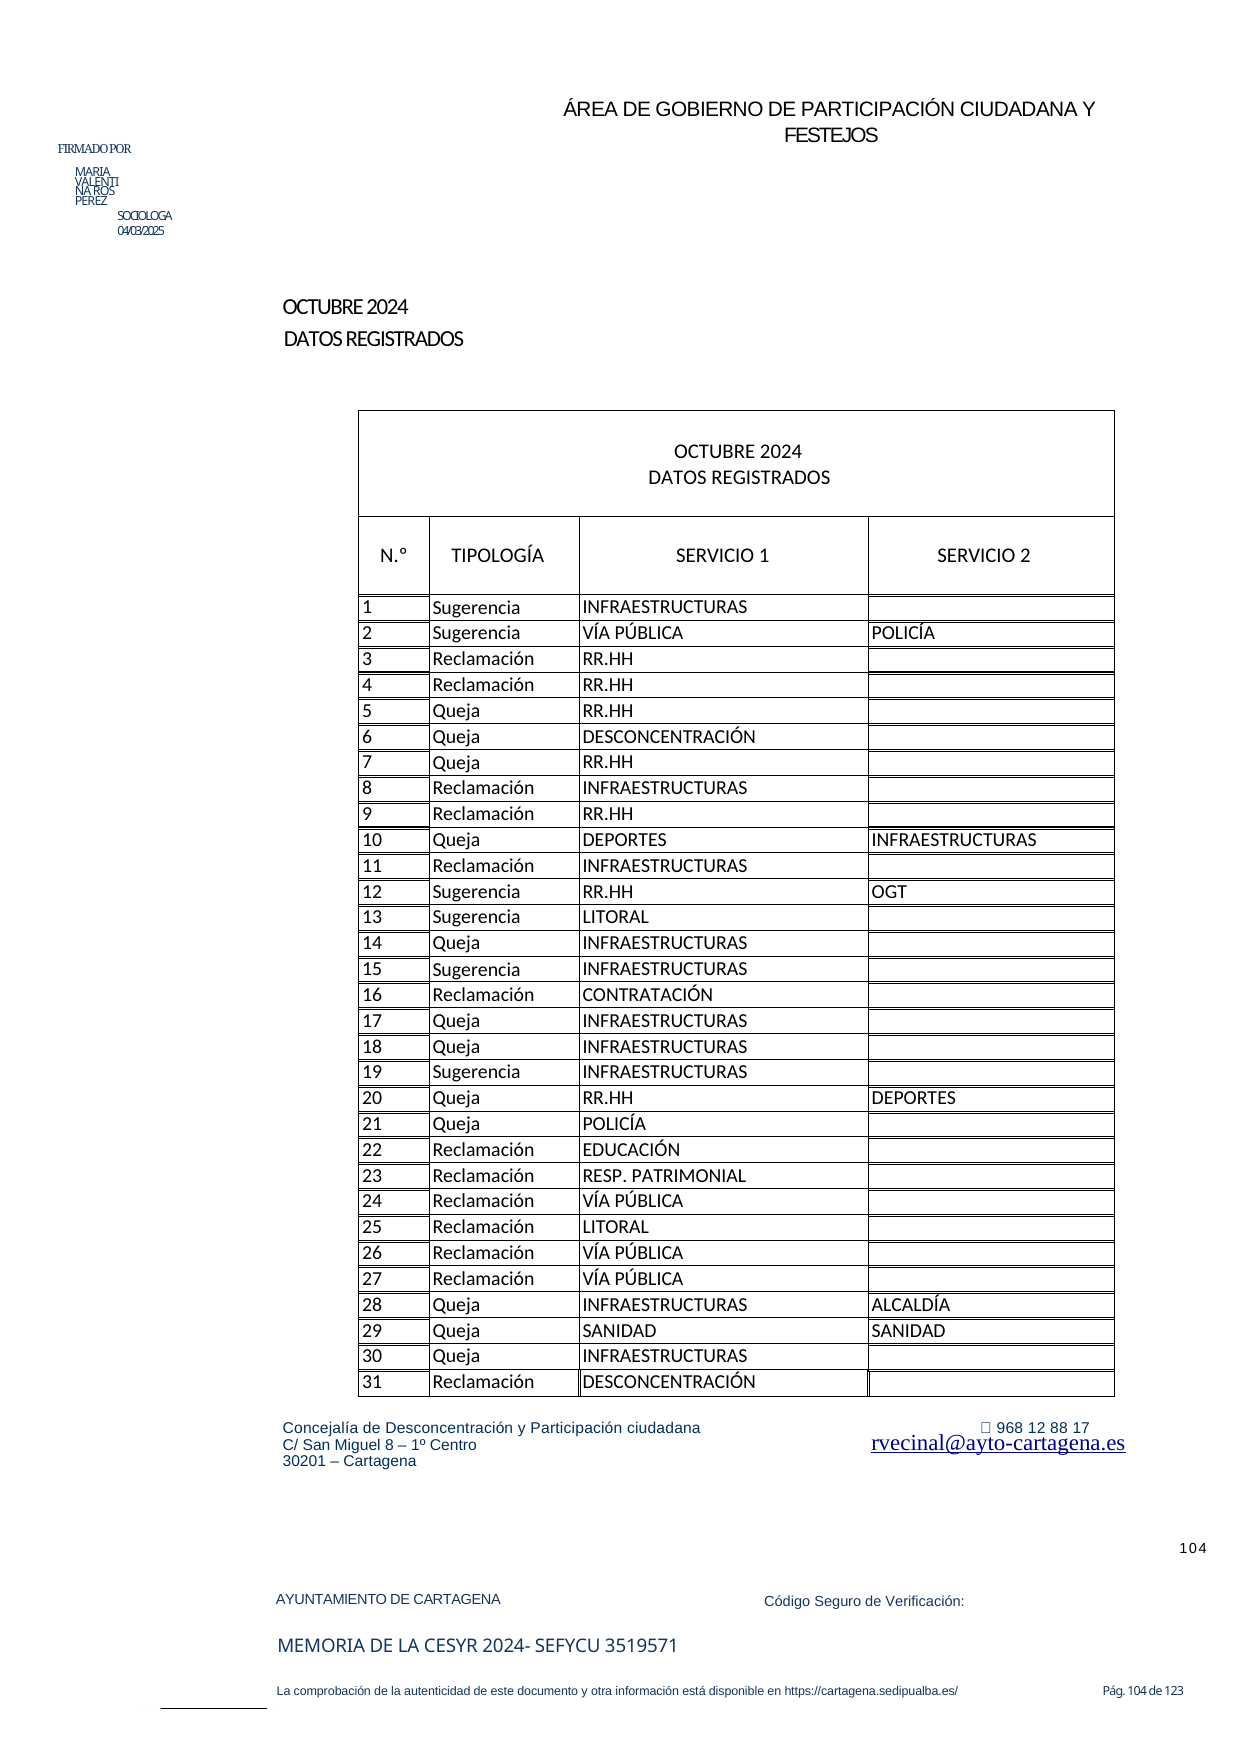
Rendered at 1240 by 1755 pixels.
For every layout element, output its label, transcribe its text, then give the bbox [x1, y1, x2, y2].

table_cell [869, 1268, 1114, 1291]
table_cell 19 [359, 1062, 429, 1084]
table_cell SERVICIO 2 [869, 517, 1114, 594]
table_cell 8 [359, 778, 429, 801]
table_cell Reclamación [430, 647, 579, 671]
table_cell [869, 597, 1114, 619]
table_cell 23 [359, 1165, 429, 1187]
table_cell SANIDAD [869, 1320, 1114, 1342]
text FESTEJOS [784, 129, 887, 145]
text OCTUBRE 2024 [282, 302, 418, 318]
table_cell SERVICIO 1 [580, 517, 868, 594]
table_cell 11 [359, 855, 429, 878]
table_cell ALCALDÍA [869, 1294, 1114, 1317]
table_cell INFRAESTRUCTURAS [580, 931, 868, 956]
table_cell Reclamación [430, 776, 579, 801]
table_cell INFRAESTRUCTURAS [580, 1292, 868, 1317]
table_cell [869, 1114, 1114, 1136]
table_cell INFRAESTRUCTURAS [580, 1344, 868, 1368]
table_cell [869, 1139, 1114, 1162]
table_cell 24 [359, 1191, 429, 1213]
text ÁREA DE GOBIERNO DE PARTICIPACIÓN CIUDADANA Y [563, 101, 1107, 120]
table_cell Queja [430, 1292, 579, 1317]
table_cell DEPORTES [580, 828, 868, 852]
table_cell 17 [359, 1010, 429, 1033]
table_cell POLICÍA [580, 1112, 868, 1136]
table_cell INFRAESTRUCTURAS [580, 957, 868, 981]
table_cell [869, 675, 1114, 697]
table_cell Reclamación [430, 982, 579, 1007]
table_cell [869, 778, 1114, 801]
table_cell 5 [359, 700, 429, 723]
table_cell [869, 1062, 1114, 1084]
table_cell OGT [869, 881, 1114, 903]
table_cell Reclamación [430, 1215, 579, 1239]
table_cell VÍA PÚBLICA [580, 1241, 868, 1265]
text 104 [1179, 1545, 1222, 1555]
table_cell 6 [359, 726, 429, 749]
table_cell [869, 1010, 1114, 1033]
table_cell Reclamación [430, 1137, 579, 1162]
table_cell 29 [359, 1320, 429, 1342]
table_cell 1 [359, 597, 429, 619]
table_cell 30 [359, 1346, 429, 1368]
table_cell Queja [430, 724, 579, 749]
table_cell 15 [359, 959, 429, 981]
table_cell DESCONCENTRACIÓN [581, 1370, 867, 1396]
table_cell Queja [430, 1034, 579, 1058]
table_cell Queja [430, 1086, 579, 1111]
table_cell VÍA PÚBLICA [580, 621, 868, 646]
table_cell EDUCACIÓN [580, 1137, 868, 1162]
table_cell Sugerencia [430, 905, 579, 929]
table_cell 31 [359, 1372, 429, 1396]
table_cell Reclamación [430, 853, 579, 878]
table_cell [869, 1191, 1114, 1213]
table_cell SANIDAD [580, 1318, 868, 1342]
table_cell Queja [430, 698, 579, 723]
table_cell 28 [359, 1294, 429, 1317]
text La comprobación de la autenticidad de este documento y otra información está disponible en https://cartagena.sedipualba.es/ [276, 1686, 971, 1698]
table_cell 12 [359, 881, 429, 903]
table_cell 18 [359, 1036, 429, 1058]
table_cell Queja [430, 1318, 579, 1342]
table_cell Queja [430, 1112, 579, 1136]
table_cell 21 [359, 1114, 429, 1136]
table_cell INFRAESTRUCTURAS [580, 1008, 868, 1033]
table_cell 26 [359, 1243, 429, 1265]
table_cell [869, 1036, 1114, 1058]
table_cell Reclamación [430, 673, 579, 697]
table_cell INFRAESTRUCTURAS [580, 1060, 868, 1084]
table_header OCTUBRE 2024 DATOS REGISTRADOS [359, 411, 1114, 516]
table_cell INFRAESTRUCTURAS [580, 853, 868, 878]
table_cell [869, 855, 1114, 878]
table_cell Queja [430, 828, 579, 852]
table_cell LITORAL [580, 1215, 868, 1239]
text C/ San Miguel 8 – 1º Centro rvecinal@ayto-cartagena.es 30201 – Cartagena [282, 1437, 1133, 1470]
table_cell [869, 959, 1114, 981]
table_cell Sugerencia [430, 879, 579, 903]
table_cell Reclamación [430, 1189, 579, 1213]
table_cell 4 [359, 675, 429, 697]
text FIRMADO POR [57, 145, 138, 156]
table_cell RR.HH [580, 802, 868, 826]
table_cell Queja [430, 750, 579, 774]
table_cell 9 [359, 804, 429, 826]
table_cell RESP. PATRIMONIAL [580, 1163, 868, 1187]
table_cell 7 [359, 752, 429, 774]
table_cell INFRAESTRUCTURAS [580, 1034, 868, 1058]
table_cell VÍA PÚBLICA [580, 1266, 868, 1291]
table_cell [869, 907, 1114, 929]
table_cell [869, 1217, 1114, 1239]
table_cell Queja [430, 1008, 579, 1033]
table_cell TIPOLOGÍA [430, 517, 579, 594]
table_cell Reclamación [430, 1370, 578, 1396]
table_cell DESCONCENTRACIÓN [580, 724, 868, 749]
table_cell INFRAESTRUCTURAS [869, 830, 1114, 852]
table_cell 25 [359, 1217, 429, 1239]
table_cell [869, 804, 1114, 826]
table_cell 2 [359, 623, 429, 646]
text Código Seguro de Verificación: [764, 1596, 979, 1609]
table_cell Reclamación [430, 1266, 579, 1291]
text DATOS REGISTRADOS [283, 334, 475, 349]
text Concejalía de Desconcentración y Participación ciudadana  968 12 88 17 [282, 1421, 1133, 1437]
table_cell RR.HH [580, 647, 868, 671]
table_cell Sugerencia [430, 1060, 579, 1084]
table_cell [869, 1346, 1114, 1368]
table_cell INFRAESTRUCTURAS [580, 776, 868, 801]
table_cell 13 [359, 907, 429, 929]
table_cell [869, 1243, 1114, 1265]
table_cell VÍA PÚBLICA [580, 1189, 868, 1213]
table_cell [869, 752, 1114, 774]
table_cell Reclamación [430, 1241, 579, 1265]
table_cell N.º [359, 517, 429, 594]
table_cell 14 [359, 933, 429, 956]
text MEMORIA DE LA CESYR 2024- SEFYCU 3519571 [277, 1642, 682, 1654]
table_cell POLICÍA [869, 623, 1114, 646]
table_cell 22 [359, 1139, 429, 1162]
table_cell 20 [359, 1088, 429, 1111]
table_cell Sugerencia [430, 621, 579, 646]
table_cell [869, 933, 1114, 956]
table_cell [869, 984, 1114, 1007]
table_cell LITORAL [580, 905, 868, 929]
table_cell [869, 700, 1114, 723]
table_cell [869, 1165, 1114, 1187]
text MARIA VALENTINA ROS PEREZ [74, 169, 119, 207]
table_cell Sugerencia [430, 957, 579, 981]
table_cell CONTRATACIÓN [580, 982, 868, 1007]
table_cell Sugerencia [430, 595, 579, 619]
table_cell Reclamación [430, 1163, 579, 1187]
table_cell 16 [359, 984, 429, 1007]
text AYUNTAMIENTO DE CARTAGENA [276, 1596, 511, 1606]
table_cell 10 [359, 830, 429, 852]
table_cell Queja [430, 1344, 579, 1368]
table_cell Queja [430, 931, 579, 956]
table_cell Reclamación [430, 802, 579, 826]
table_cell INFRAESTRUCTURAS [580, 595, 868, 619]
table_cell [869, 649, 1114, 671]
table_cell DEPORTES [869, 1088, 1114, 1111]
text Pág. 104 de 123 [1102, 1686, 1192, 1698]
table_cell [869, 726, 1114, 749]
table_cell RR.HH [580, 698, 868, 723]
table_cell RR.HH [580, 750, 868, 774]
table_cell 27 [359, 1268, 429, 1291]
table_cell [870, 1372, 1114, 1396]
table_cell RR.HH [580, 1086, 868, 1111]
table_cell 3 [359, 649, 429, 671]
table_cell RR.HH [580, 879, 868, 903]
table_cell RR.HH [580, 673, 868, 697]
